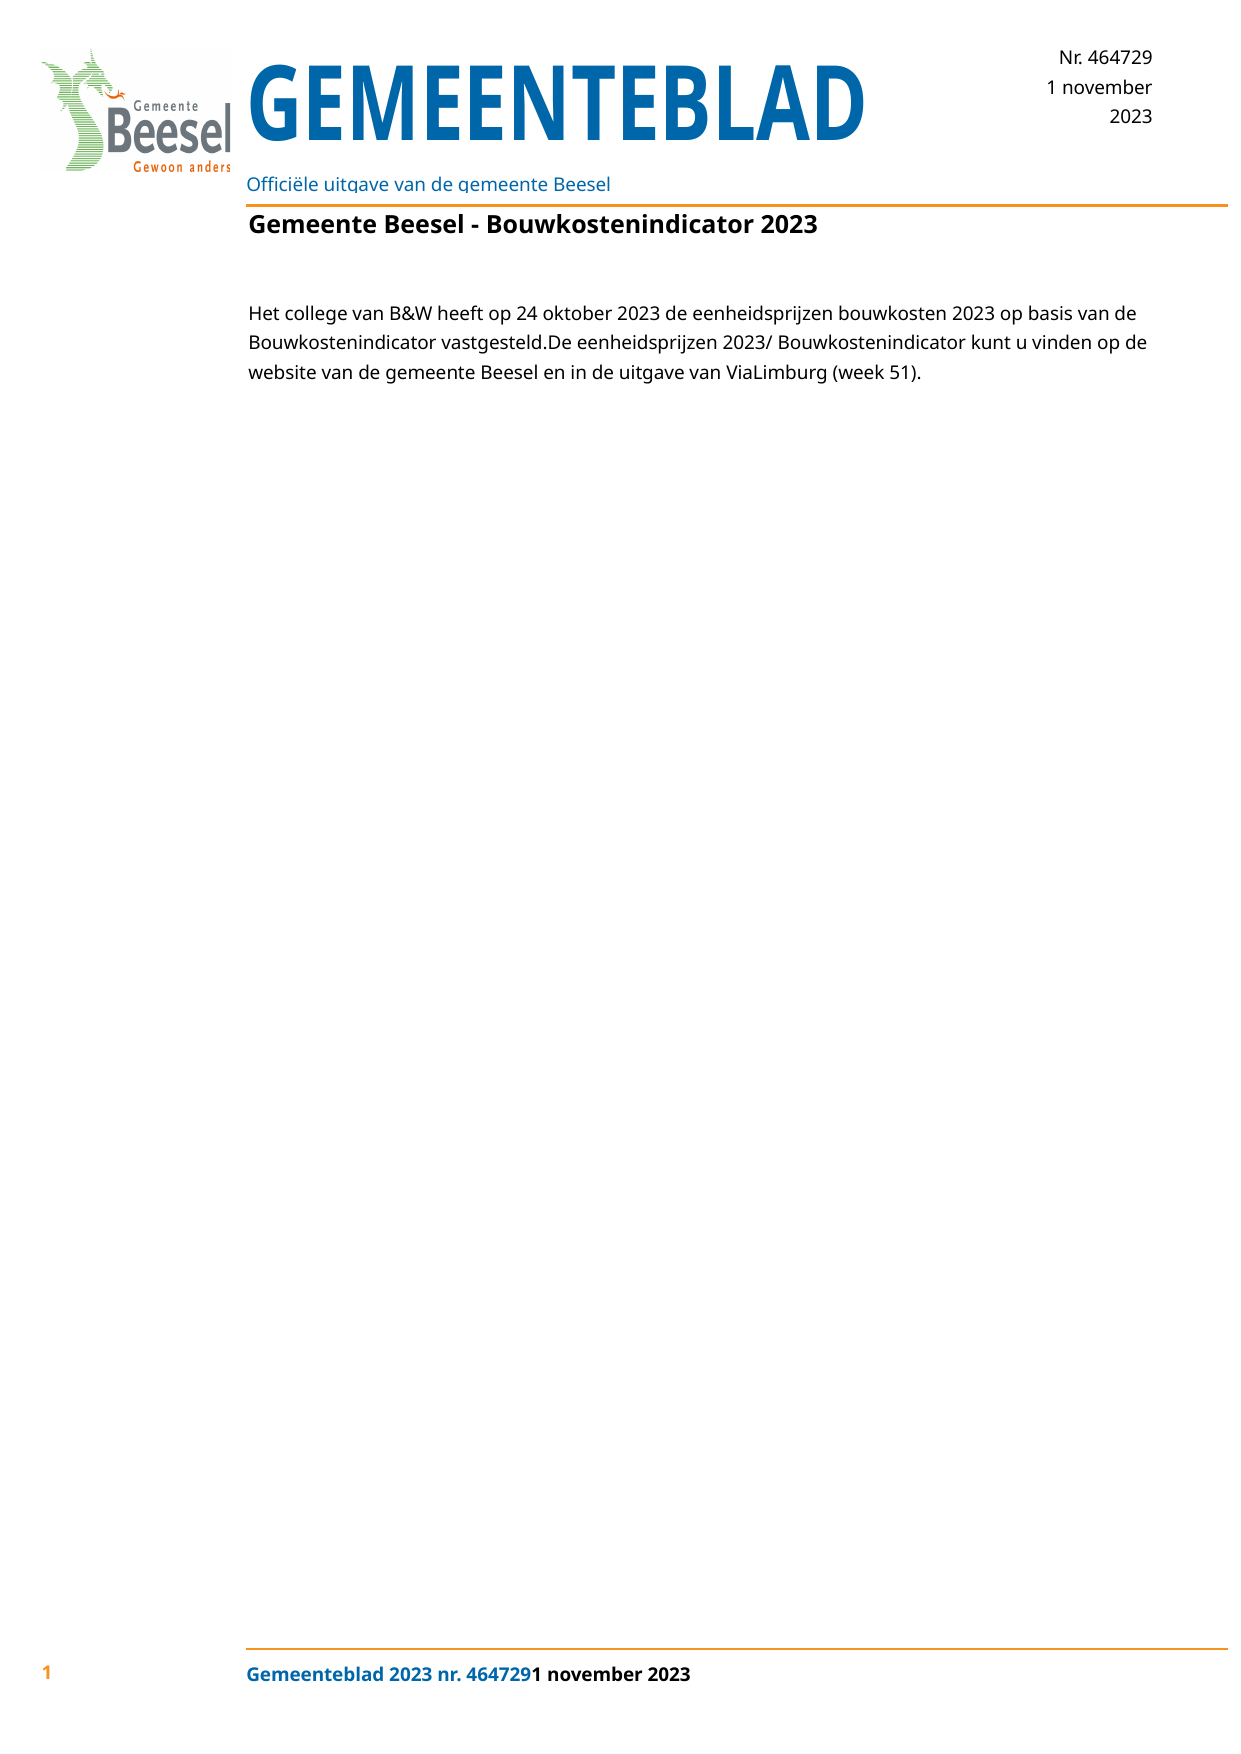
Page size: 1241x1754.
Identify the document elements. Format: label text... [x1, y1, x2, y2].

picture [41, 47, 231, 172]
text Gemeente Beesel - Bouwkostenindicator 2023 [248, 207, 1152, 241]
text Het college van B&W heeft op 24 oktober 2023 de eenheidsprijzen bouwkosten 2023 op basis van de Bouwkostenindicator vastgesteld.De eenheidsprijzen 2023/ Bouwkostenindicator kunt u vinden op de website van de gemeente Beesel en in de uitgave van ViaLimburg (week 51). [248, 300, 1152, 385]
